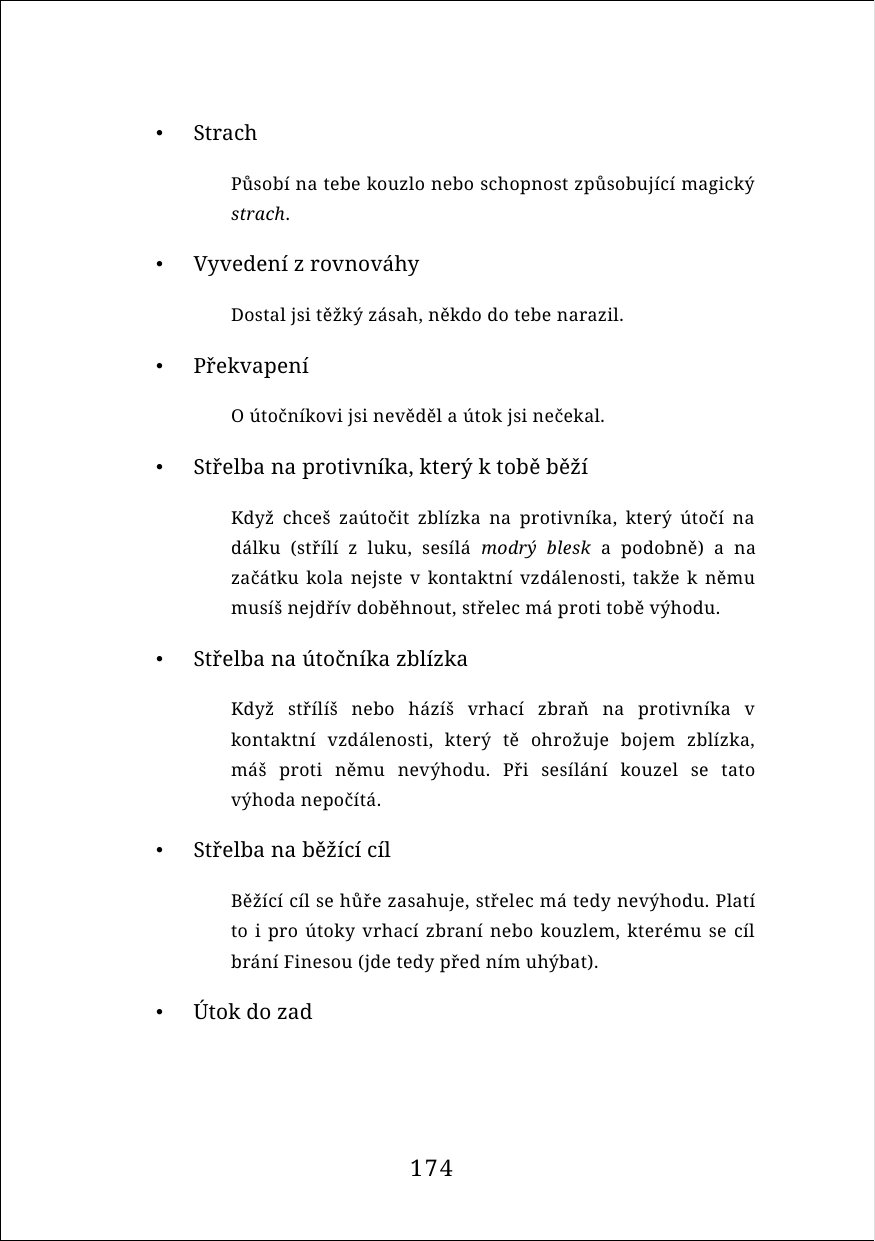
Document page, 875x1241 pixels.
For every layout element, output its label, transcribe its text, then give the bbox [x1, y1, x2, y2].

list Útok do zad [156, 997, 756, 1025]
list Střelba na protivníka, který k tobě běží [156, 452, 756, 480]
list Strach [156, 118, 756, 147]
list Vyvedení z rovnováhy [156, 249, 756, 278]
list Střelba na běžící cíl [156, 835, 756, 864]
list Dostal jsi těžký zásah, někdo do tebe narazil. [193, 303, 756, 327]
list Když střílíš nebo házíš vrhací zbraň na protivníka v kontaktní vzdálenosti, který tě ohrožuje bojem zblízka, máš proti němu nevýhodu. Při sesílání kouzel se tato výhoda nepočítá. [193, 697, 756, 812]
list O útočníkovi jsi nevěděl a útok jsi nečekal. [193, 404, 756, 428]
list Střelba na útočníka zblízka [156, 644, 756, 672]
list Když chceš zaútočit zblízka na protivníka, který útočí na dálku (střílí z luku, sesílá modrý blesk a podobně) a na začátku kola nejste v kontaktní vzdálenosti, takže k němu musíš nejdřív doběhnout, střelec má proti tobě výhodu. [193, 505, 756, 620]
list Běžící cíl se hůře zasahuje, střelec má tedy nevýhodu. Platí to i pro útoky vrhací zbraní nebo kouzlem, kterému se cíl brání Finesou (jde tedy před ním uhýbat). [193, 889, 756, 973]
list Působí na tebe kouzlo nebo schopnost způsobující magický strach. [193, 171, 756, 226]
list Překvapení [156, 351, 756, 379]
